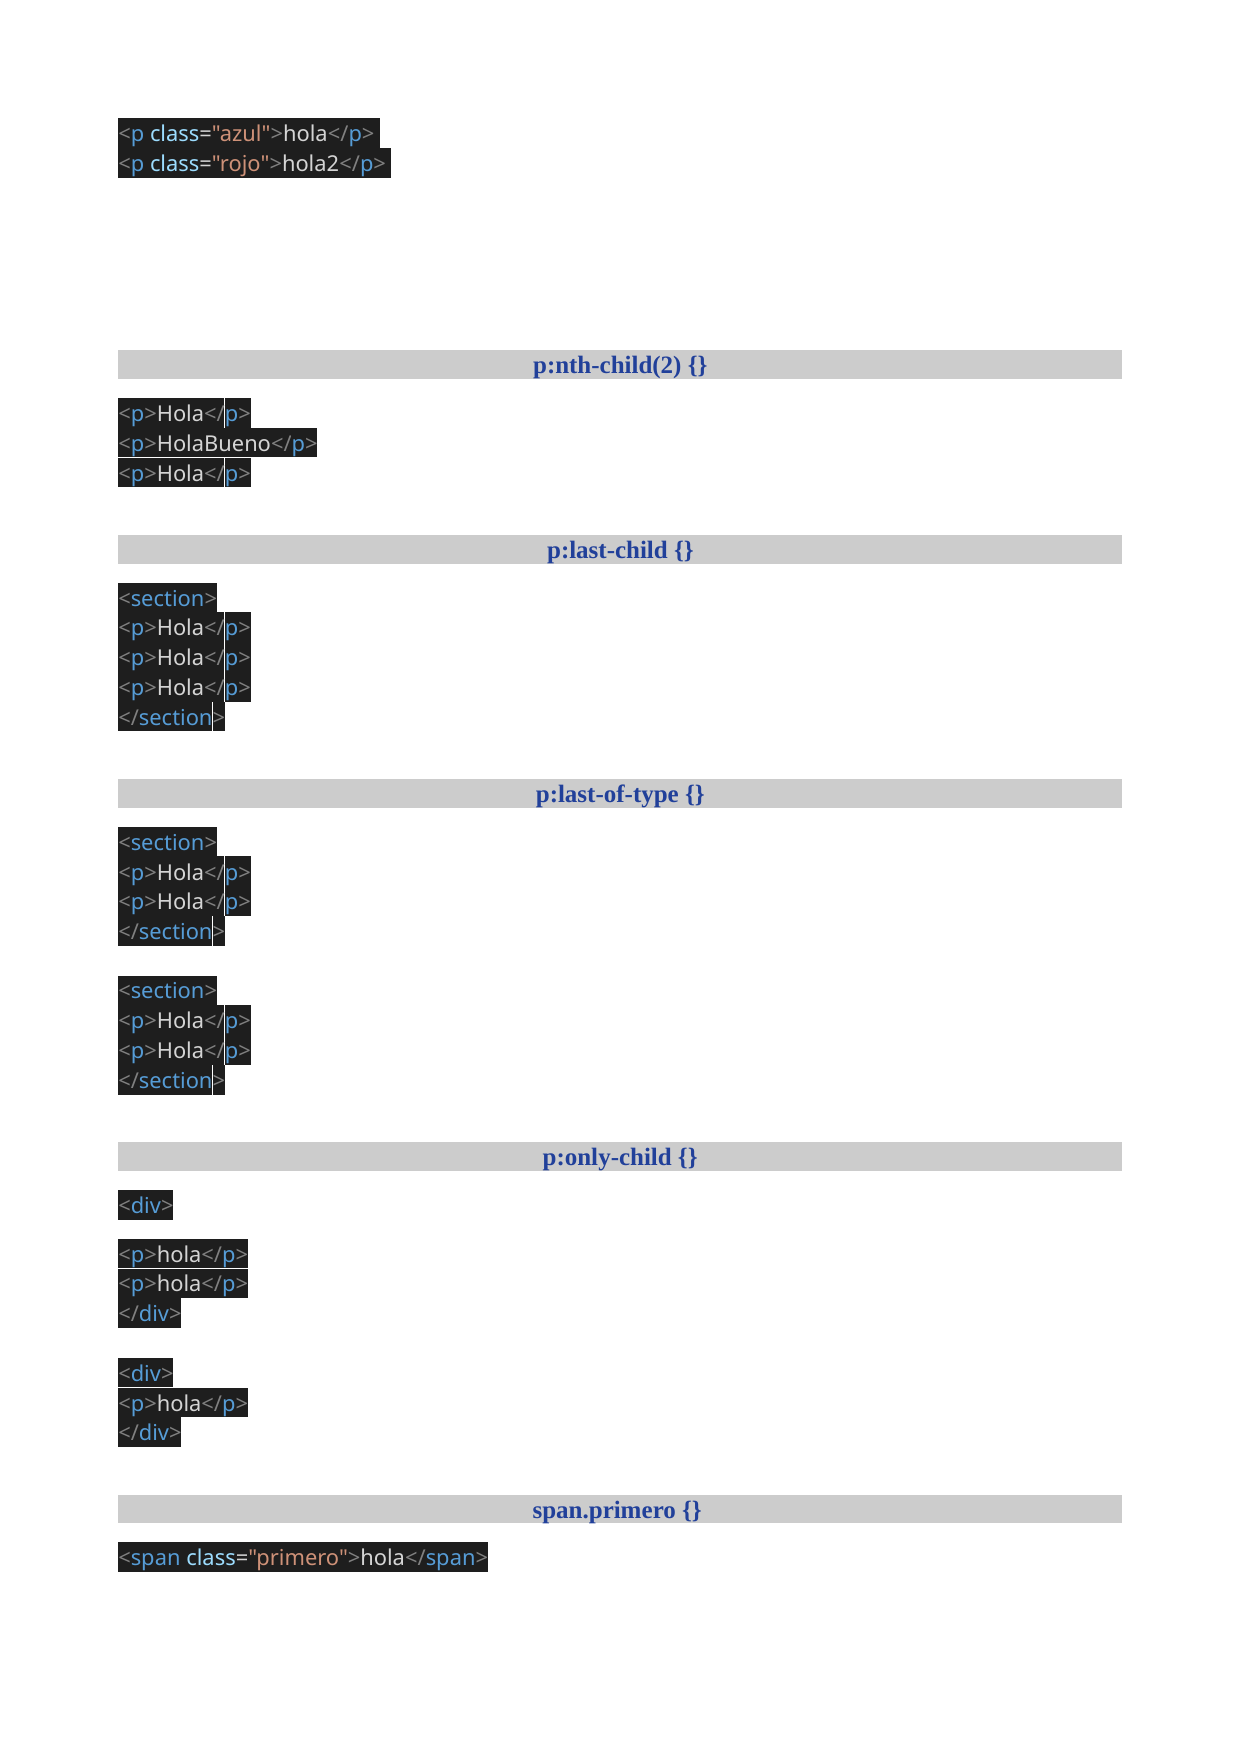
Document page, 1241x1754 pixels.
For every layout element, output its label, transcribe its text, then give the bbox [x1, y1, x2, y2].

text <p>Hola</p> [118, 672, 1122, 702]
text p:nth-child(2) {} [118, 350, 1122, 379]
text <span class="primero">hola</span> [118, 1542, 1122, 1572]
text <p>Hola</p> [118, 1005, 1122, 1035]
text p:only-child {} [118, 1142, 1122, 1171]
text <div> [118, 1358, 1122, 1387]
text <p>Hola</p> [118, 1035, 1122, 1065]
text <p>Hola</p> [118, 398, 1122, 428]
text <p>hola</p> [118, 1239, 1122, 1268]
text </section> [118, 1065, 1122, 1095]
text <section> [118, 827, 1122, 856]
text </div> [118, 1417, 1122, 1447]
text span.primero {} [118, 1495, 1122, 1523]
text </div> [118, 1298, 1122, 1328]
text <p class="rojo">hola2</p> [118, 148, 1122, 178]
text p:last-of-type {} [118, 779, 1122, 808]
text <p>hola</p> [118, 1268, 1122, 1298]
text <p>Hola</p> [118, 612, 1122, 642]
text <section> [118, 976, 1122, 1005]
text <section> [118, 582, 1122, 612]
text </section> [118, 702, 1122, 731]
text <p>HolaBueno</p> [118, 428, 1122, 457]
text <p class="azul">hola</p> [118, 118, 1122, 148]
text <div> [118, 1190, 1122, 1220]
text <p>Hola</p> [118, 856, 1122, 886]
text <p>hola</p> [118, 1387, 1122, 1417]
text <p>Hola</p> [118, 886, 1122, 916]
text p:last-child {} [118, 535, 1122, 564]
text <p>Hola</p> [118, 642, 1122, 672]
text <p>Hola</p> [118, 457, 1122, 487]
text </section> [118, 916, 1122, 946]
